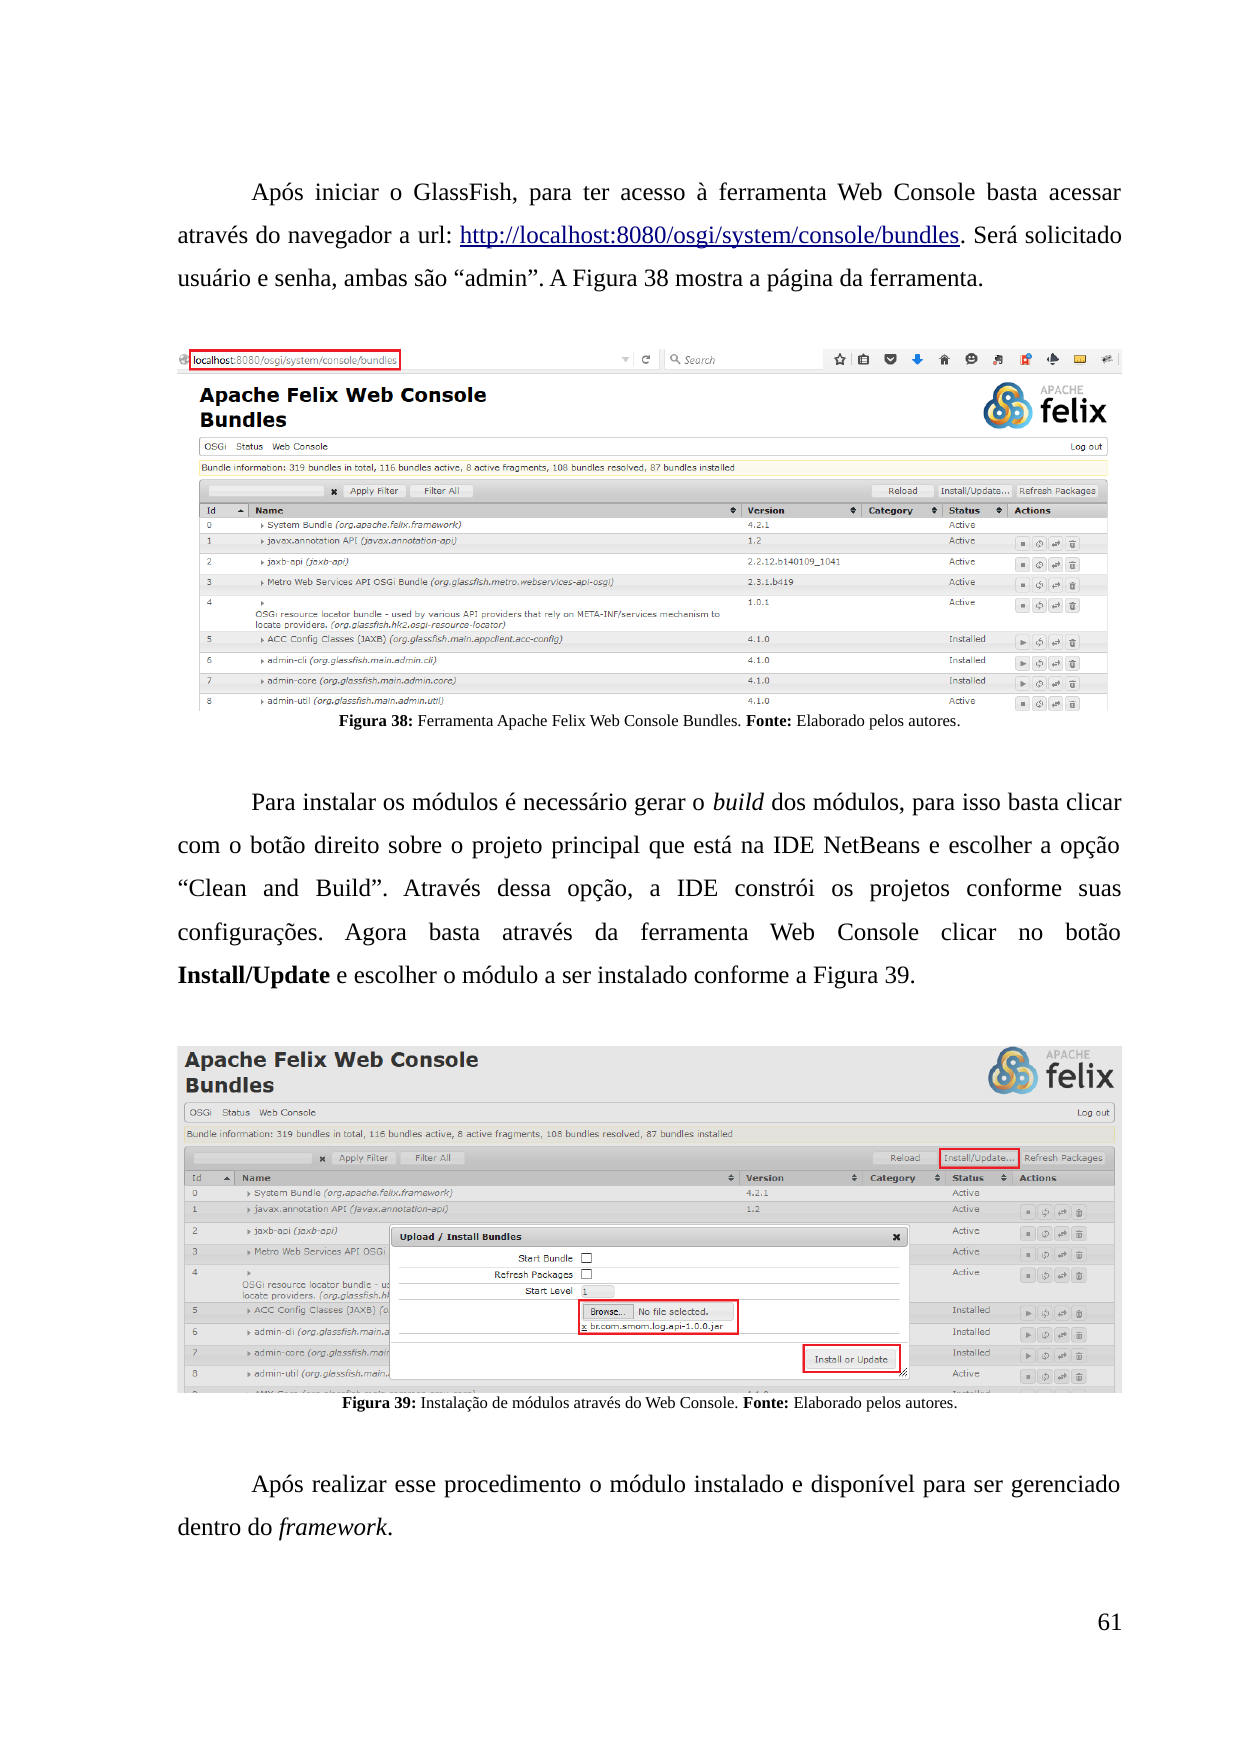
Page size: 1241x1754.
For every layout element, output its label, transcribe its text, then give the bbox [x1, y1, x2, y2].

text Após iniciar o GlassFish, para ter acesso à ferramenta Web Console basta acessar através do navegador a url: http://localhost:8080/osgi/system/console/bundles. Será solicitado usuário e senha, ambas são “admin”. A Figura 38 mostra a página da ferramenta. [177, 177, 1122, 292]
picture [177, 349, 1123, 711]
picture [177, 1046, 1123, 1393]
text Para instalar os módulos é necessário gerar o build dos módulos, para isso basta clicar com o botão direito sobre o projeto principal que está na IDE NetBeans e escolher a opção “Clean and Build”. Através dessa opção, a IDE constrói os projetos conforme suas configurações. Agora basta através da ferramenta Web Console clicar no botão Install/Update e escolher o módulo a ser instalado conforme a Figura 39. [177, 787, 1122, 988]
text Figura 39: Instalação de módulos através do Web Console. Fonte: Elaborado pelos autores. [177, 1393, 1122, 1412]
text Após realizar esse procedimento o módulo instalado e disponível para ser gerenciado dentro do framework. [177, 1469, 1122, 1541]
text Figura 38: Ferramenta Apache Felix Web Console Bundles. Fonte: Elaborado pelos autores. [177, 711, 1122, 730]
